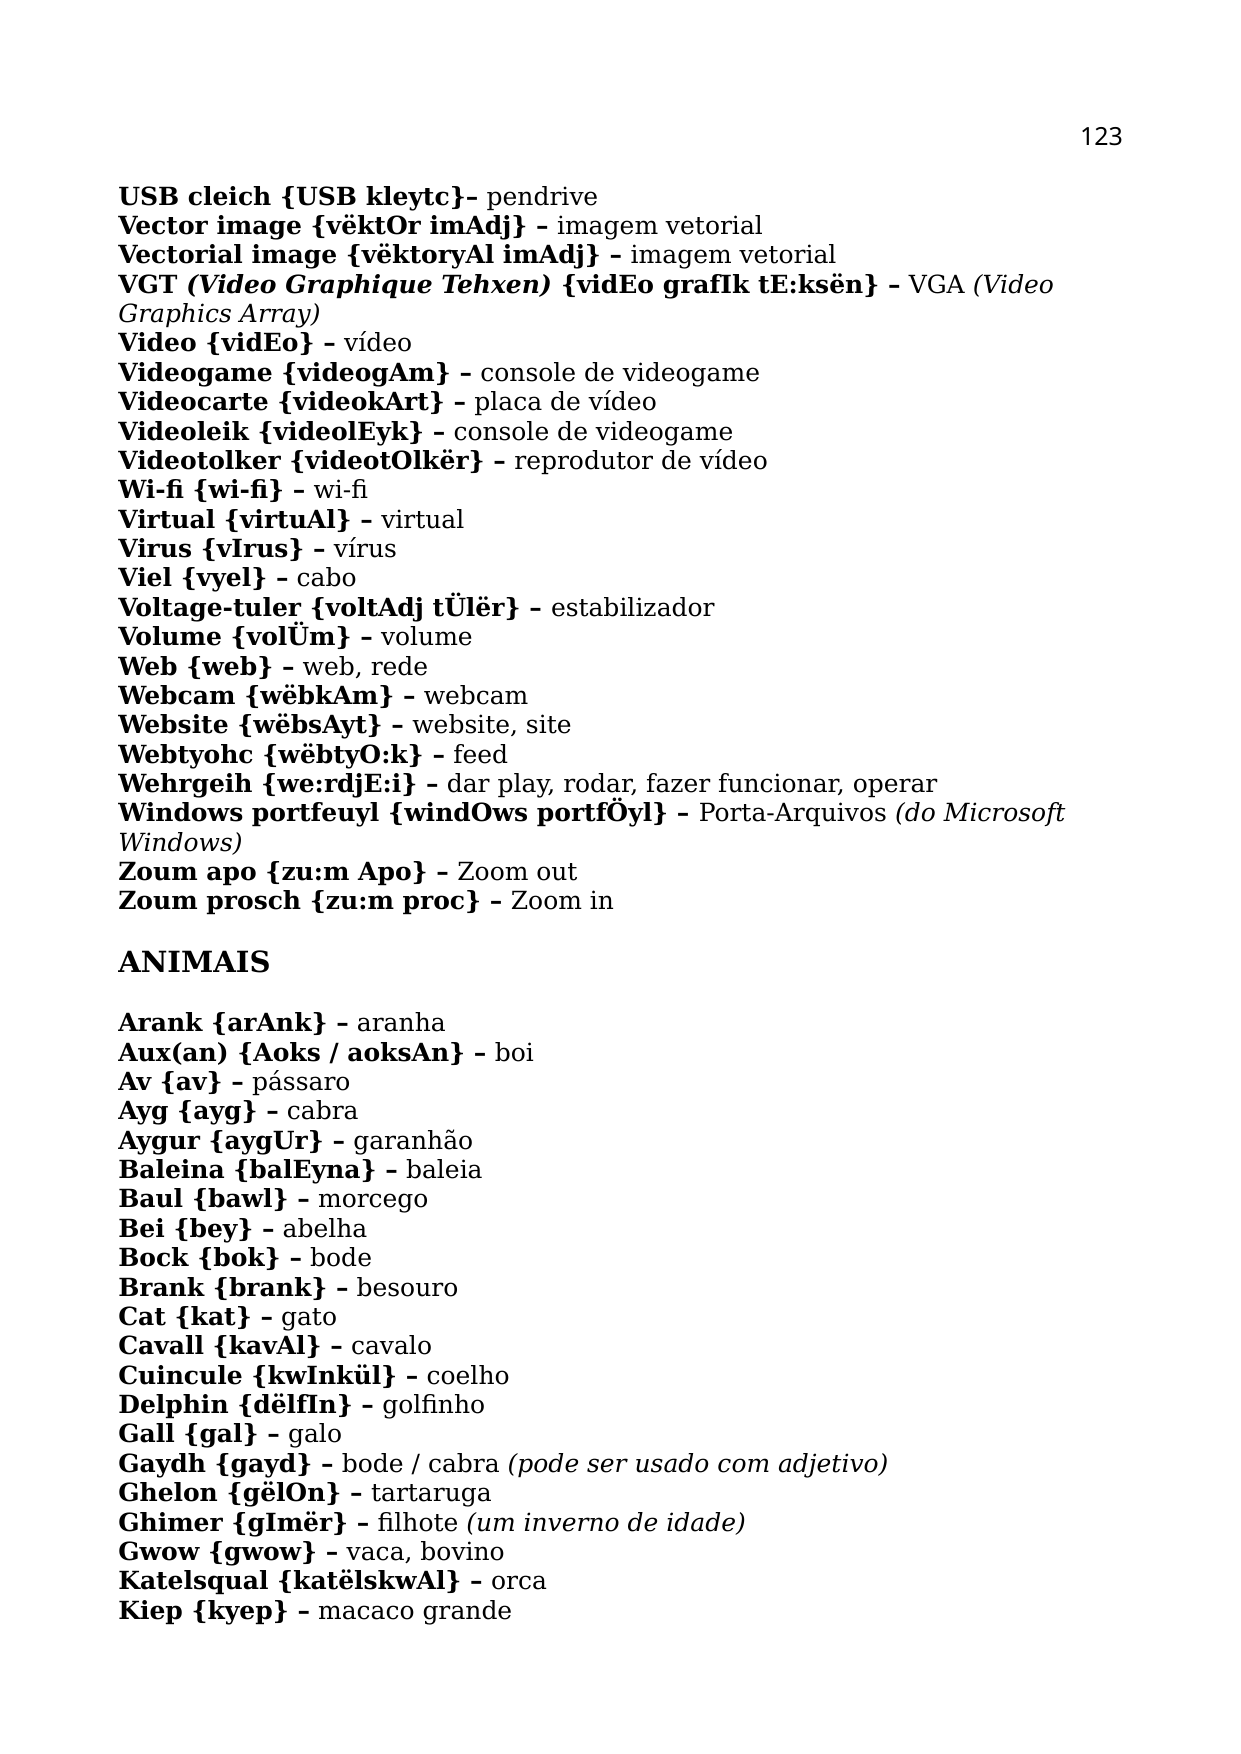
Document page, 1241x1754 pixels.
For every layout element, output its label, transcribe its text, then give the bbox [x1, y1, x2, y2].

text Brank {brank} – besouro [118, 1273, 1123, 1302]
text Cavall {kavAl} – cavalo [118, 1331, 1123, 1361]
text Videotolker {videotOlkër} – reprodutor de vídeo [118, 446, 1123, 475]
text Kiep {kyep} – macaco grande [118, 1596, 1123, 1625]
text Webcam {wëbkAm} – webcam [118, 681, 1123, 710]
text Ghimer {gImër} – filhote (um inverno de idade) [118, 1508, 1123, 1537]
text Aygur {aygUr} – garanhão [118, 1126, 1123, 1155]
subtitle ANIMAIS [118, 945, 1123, 979]
text Zoum prosch {zu:m proc} – Zoom in [118, 886, 1123, 916]
text Gall {gal} – galo [118, 1419, 1123, 1449]
text Videoleik {videolEyk} – console de videogame [118, 416, 1123, 446]
text Gaydh {gayd} – bode / cabra (pode ser usado com adjetivo) [118, 1449, 1123, 1478]
text Delphin {dëlfIn} – golfinho [118, 1390, 1123, 1419]
text Baleina {balEyna} – baleia [118, 1155, 1123, 1184]
text Ayg {ayg} – cabra [118, 1096, 1123, 1126]
text Vectorial image {vëktoryAl imAdj} – imagem vetorial [118, 240, 1123, 270]
text Viel {vyel} – cabo [118, 563, 1123, 593]
text Bock {bok} – bode [118, 1243, 1123, 1273]
text VGT (Video Graphique Tehxen) {vidEo grafIk tE:ksën} – VGA (Video Graphics Array) [118, 270, 1123, 328]
text Zoum apo {zu:m Apo} – Zoom out [118, 857, 1123, 886]
text Baul {bawl} – morcego [118, 1184, 1123, 1214]
text Webtyohc {wëbtyO:k} – feed [118, 739, 1123, 769]
text Video {vidEo} – vídeo [118, 328, 1123, 358]
text Aux(an) {Aoks / aoksAn} – boi [118, 1038, 1123, 1067]
text Volume {volÜm} – volume [118, 622, 1123, 651]
text Vector image {vëktOr imAdj} – imagem vetorial [118, 211, 1123, 240]
text USB cleich {USB kleytc}– pendrive [118, 182, 1123, 211]
text Virus {vIrus} – vírus [118, 534, 1123, 563]
text Voltage-tuler {voltAdj tÜlër} – estabilizador [118, 593, 1123, 622]
text Gwow {gwow} – vaca, bovino [118, 1537, 1123, 1566]
text Cat {kat} – gato [118, 1302, 1123, 1331]
text Videocarte {videokArt} – placa de vídeo [118, 387, 1123, 416]
text Av {av} – pássaro [118, 1067, 1123, 1096]
text Katelsqual {katëlskwAl} – orca [118, 1566, 1123, 1596]
text Ghelon {gëlOn} – tartaruga [118, 1478, 1123, 1508]
text Bei {bey} – abelha [118, 1214, 1123, 1243]
text Videogame {videogAm} – console de videogame [118, 358, 1123, 387]
text Website {wëbsAyt} – website, site [118, 710, 1123, 739]
text Wehrgeih {we:rdjE:i} – dar play, rodar, fazer funcionar, operar [118, 769, 1123, 798]
text Virtual {virtuAl} – virtual [118, 504, 1123, 534]
text Web {web} – web, rede [118, 651, 1123, 681]
text Wi-fi {wi-fi} – wi-fi [118, 475, 1123, 504]
text Windows portfeuyl {windOws portfÖyl} – Porta-Arquivos (do Microsoft Windows) [118, 798, 1123, 857]
text Cuincule {kwInkül} – coelho [118, 1361, 1123, 1390]
text Arank {arAnk} – aranha [118, 1008, 1123, 1038]
